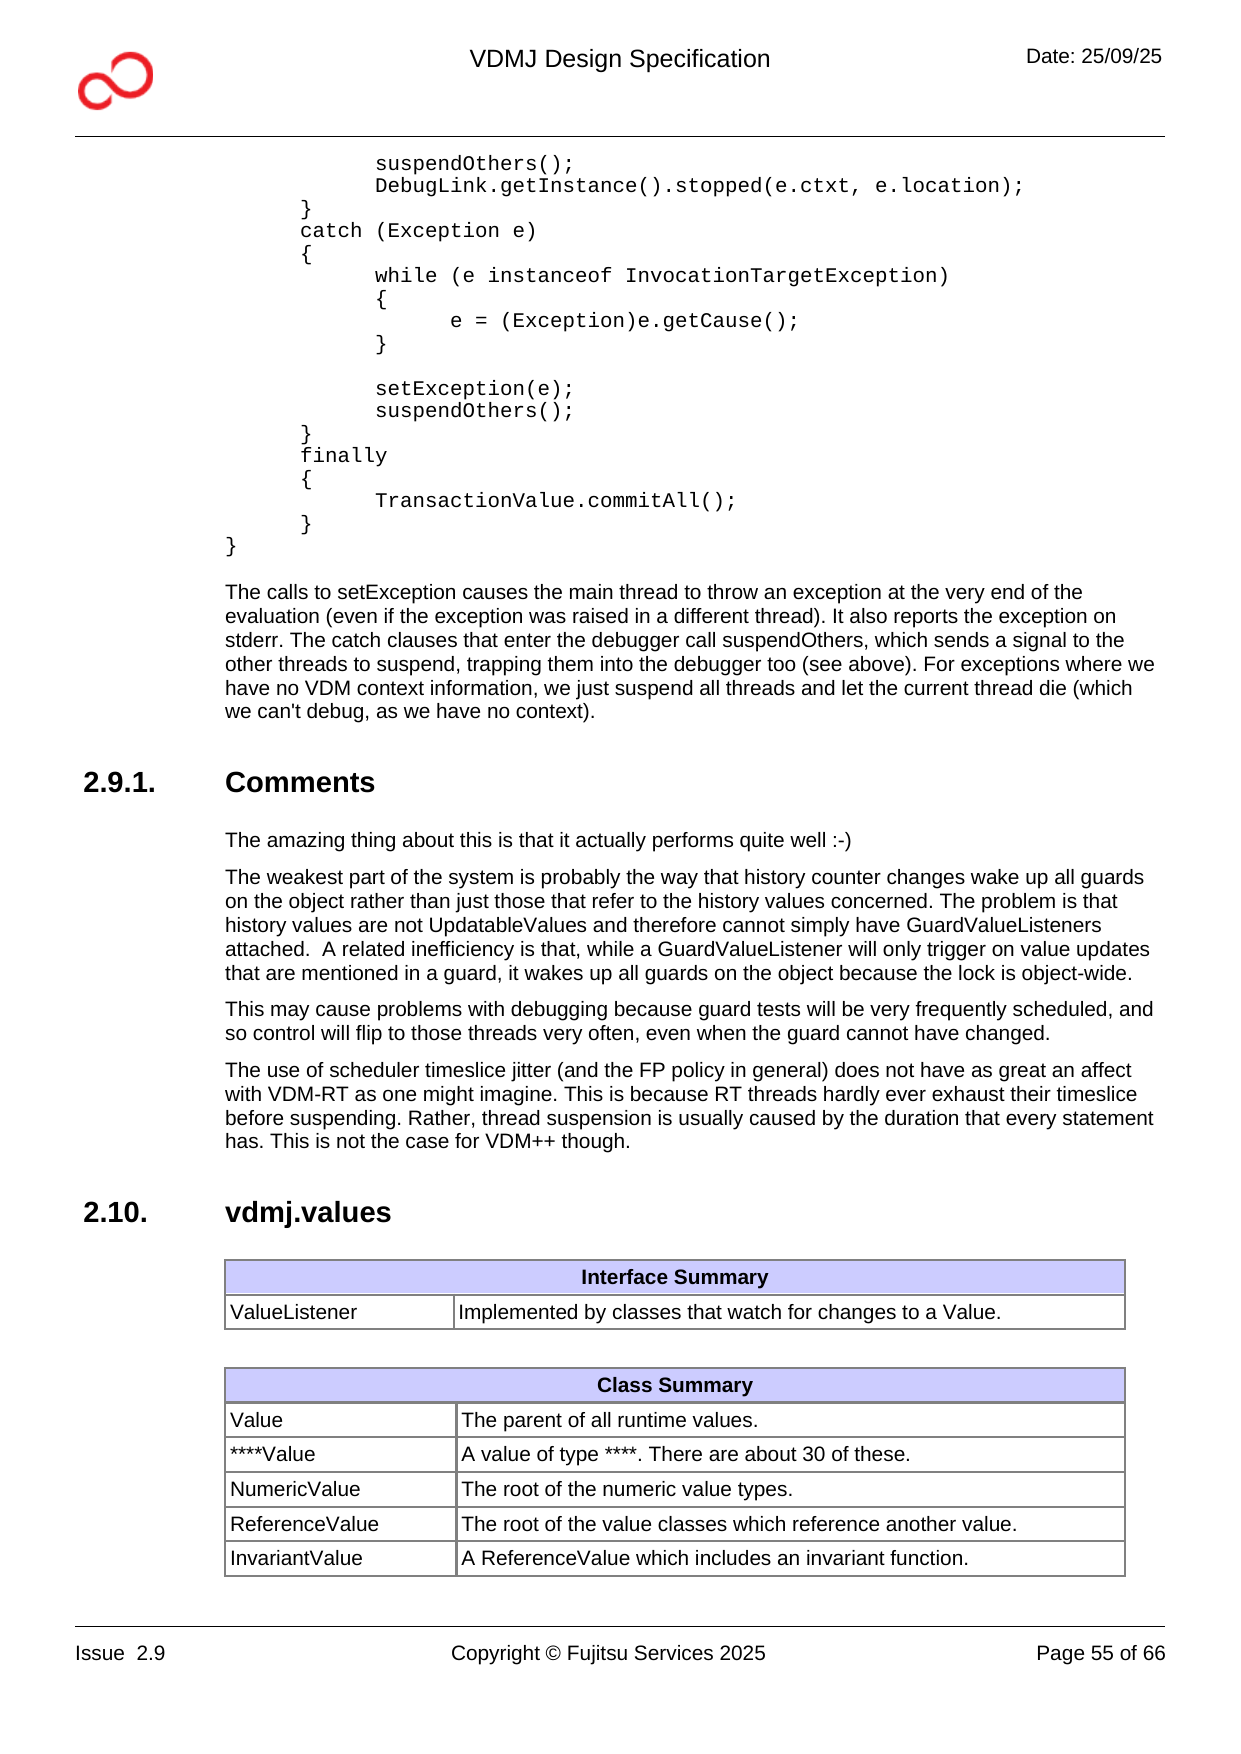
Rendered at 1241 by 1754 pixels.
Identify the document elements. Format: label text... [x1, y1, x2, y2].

table_cell The root of the value classes which reference another value. [458, 1508, 1124, 1540]
text } [225, 422, 1165, 445]
subtitle vdmj.values [75, 1196, 1165, 1229]
text setException(e); [225, 377, 1165, 400]
text { [225, 242, 1165, 265]
text } [225, 535, 1165, 557]
text The weakest part of the system is probably the way that history counter changes wake up all guards on the object rather than just those that refer to the history values concerned. The problem is that history values are not UpdatableValues and therefore cannot simply have GuardValueListeners attached. A related inefficiency is that, while a GuardValueListener will only trigger on value updates that are mentioned in a guard, it wakes up all guards on the object because the lock is object-wide. [225, 865, 1165, 985]
text suspendOthers(); [225, 400, 1165, 422]
text suspendOthers(); [225, 152, 1165, 175]
text TransactionValue.commitAll(); [225, 490, 1165, 512]
text while (e instanceof InvocationTargetException) [225, 265, 1165, 287]
table_cell The parent of all runtime values. [458, 1404, 1124, 1436]
table_header Class Summary [226, 1369, 1124, 1401]
table_cell ValueListener [226, 1296, 453, 1328]
table_header Interface Summary [226, 1261, 1124, 1293]
table_cell Implemented by classes that watch for changes to a Value. [455, 1296, 1124, 1328]
text } [225, 512, 1165, 535]
subtitle Comments [75, 766, 1165, 799]
table_cell InvariantValue [226, 1542, 455, 1575]
text e = (Exception)e.getCause(); [225, 310, 1165, 332]
text { [225, 287, 1165, 310]
text { [225, 467, 1165, 490]
table_cell A value of type ****. There are about 30 of these. [458, 1438, 1124, 1471]
table_cell NumericValue [226, 1473, 455, 1506]
text } [225, 197, 1165, 220]
text This may cause problems with debugging because guard tests will be very frequently scheduled, and so control will flip to those threads very often, even when the guard cannot have changed. [225, 997, 1165, 1045]
table_cell A ReferenceValue which includes an invariant function. [458, 1542, 1124, 1575]
picture [78, 44, 153, 120]
text The calls to setException causes the main thread to throw an exception at the very end of the evaluation (even if the exception was raised in a different thread). It also reports the exception on stderr. The catch clauses that enter the debugger call suspendOthers, which sends a signal to the other threads to suspend, trapping them into the debugger too (see above). For exceptions where we have no VDM context information, we just suspend all threads and let the current thread die (which we can't debug, as we have no context). [225, 580, 1165, 724]
text DebugLink.getInstance().stopped(e.ctxt, e.location); [225, 175, 1165, 197]
table_cell The root of the numeric value types. [458, 1473, 1124, 1506]
text finally [225, 445, 1165, 467]
table_cell Value [226, 1404, 455, 1436]
table_cell ****Value [226, 1438, 455, 1471]
table_cell ReferenceValue [226, 1508, 455, 1540]
text The use of scheduler timeslice jitter (and the FP policy in general) does not have as great an affect with VDM-RT as one might imagine. This is because RT threads hardly ever exhaust their timeslice before suspending. Rather, thread suspension is usually caused by the duration that every statement has. This is not the case for VDM++ though. [225, 1058, 1165, 1154]
text The amazing thing about this is that it actually performs quite well :-) [225, 829, 1165, 853]
text catch (Exception e) [225, 220, 1165, 242]
text } [225, 332, 1165, 355]
